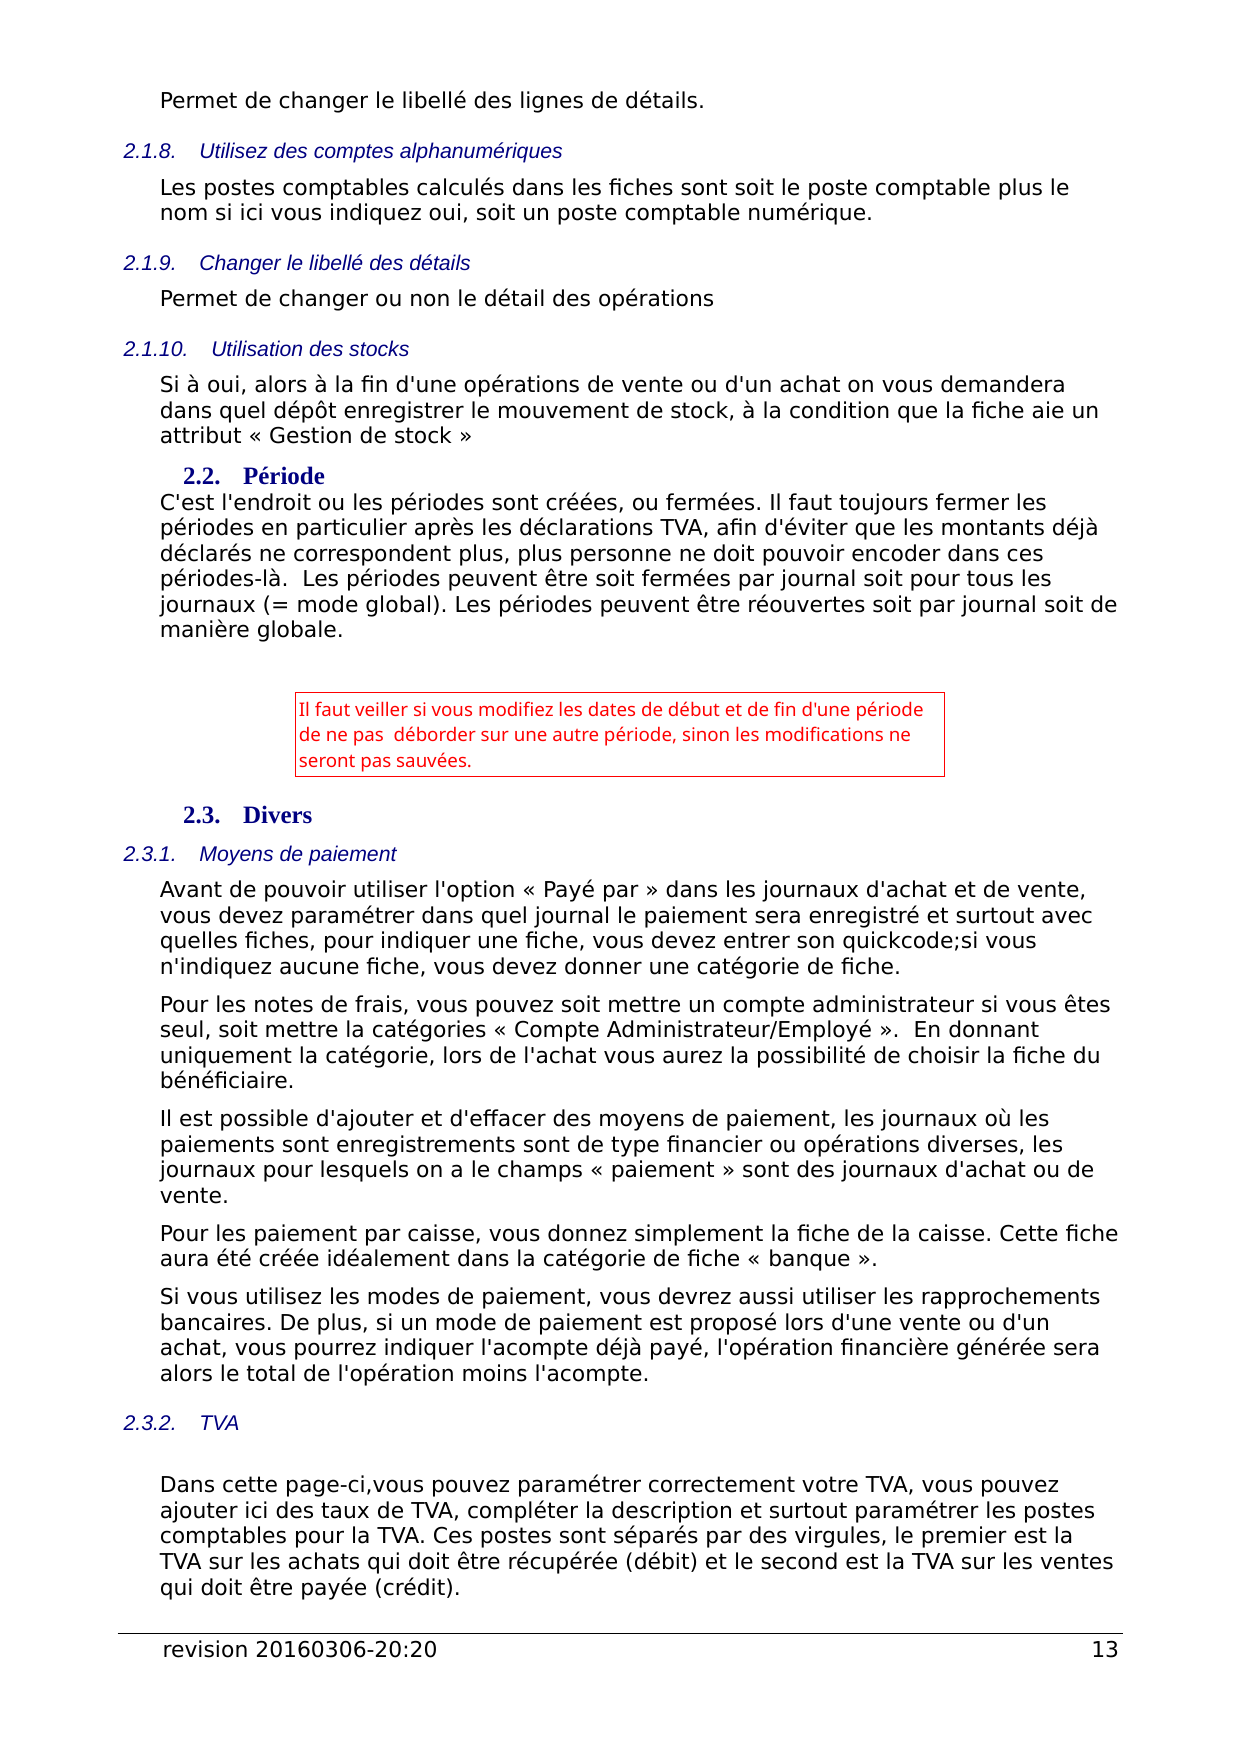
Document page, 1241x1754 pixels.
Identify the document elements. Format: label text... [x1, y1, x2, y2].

text Avant de pouvoir utiliser l'option « Payé par » dans les journaux d'achat et de vente, vous devez paramétrer dans quel journal le paiement sera enregistré et surtout avec quelles fiches, pour indiquer une fiche, vous devez entrer son quickcode;si vous n'indiquez aucune fiche, vous devez donner une catégorie de fiche. [159, 877, 1123, 979]
subtitle Moyens de paiement [117, 841, 1123, 865]
text Permet de changer ou non le détail des opérations [159, 286, 1123, 312]
text Permet de changer le libellé des lignes de détails. [159, 88, 1123, 114]
text Les postes comptables calculés dans les fiches sont soit le poste comptable plus le nom si ici vous indiquez oui, soit un poste comptable numérique. [159, 174, 1123, 226]
subtitle Divers [177, 800, 1123, 829]
text Il est possible d'ajouter et d'effacer des moyens de paiement, les journaux où les paiements sont enregistrements sont de type financier ou opérations diverses, les journaux pour lesquels on a le champs « paiement » sont des journaux d'achat ou de vente. [159, 1106, 1123, 1208]
text Il faut veiller si vous modifiez les dates de début et de fin d'une période de ne pas déborder sur une autre période, sinon les modifications ne seront pas sauvées. [296, 693, 944, 776]
text Pour les notes de frais, vous pouvez soit mettre un compte administrateur si vous êtes seul, soit mettre la catégories « Compte Administrateur/Employé ». En donnant uniquement la catégorie, lors de l'achat vous aurez la possibilité de choisir la fiche du bénéficiaire. [159, 992, 1123, 1094]
subtitle Période [177, 461, 1123, 490]
subtitle Utilisez des comptes alphanumériques [117, 138, 1123, 163]
subtitle Utilisation des stocks [117, 336, 1123, 360]
text C'est l'endroit ou les périodes sont créées, ou fermées. Il faut toujours fermer les périodes en particulier après les déclarations TVA, afin d'éviter que les montants déjà déclarés ne correspondent plus, plus personne ne doit pouvoir encoder dans ces périodes-là. Les périodes peuvent être soit fermées par journal soit pour tous les journaux (= mode global). Les périodes peuvent être réouvertes soit par journal soit de manière globale. [159, 490, 1123, 643]
text Si vous utilisez les modes de paiement, vous devrez aussi utiliser les rapprochements bancaires. De plus, si un mode de paiement est proposé lors d'une vente ou d'un achat, vous pourrez indiquer l'acompte déjà payé, l'opération financière générée sera alors le total de l'opération moins l'acompte. [159, 1284, 1123, 1387]
subtitle TVA [117, 1411, 1123, 1435]
text Dans cette page-ci,vous pouvez paramétrer correctement votre TVA, vous pouvez ajouter ici des taux de TVA, compléter la description et surtout paramétrer les postes comptables pour la TVA. Ces postes sont séparés par des virgules, le premier est la TVA sur les achats qui doit être récupérée (débit) et le second est la TVA sur les ventes qui doit être payée (crédit). [159, 1473, 1123, 1600]
subtitle Changer le libellé des détails [117, 250, 1123, 274]
text Si à oui, alors à la fin d'une opérations de vente ou d'un achat on vous demandera dans quel dépôt enregistrer le mouvement de stock, à la condition que la fiche aie un attribut « Gestion de stock » [159, 372, 1123, 449]
text Pour les paiement par caisse, vous donnez simplement la fiche de la caisse. Cette fiche aura été créée idéalement dans la catégorie de fiche « banque ». [159, 1221, 1123, 1272]
